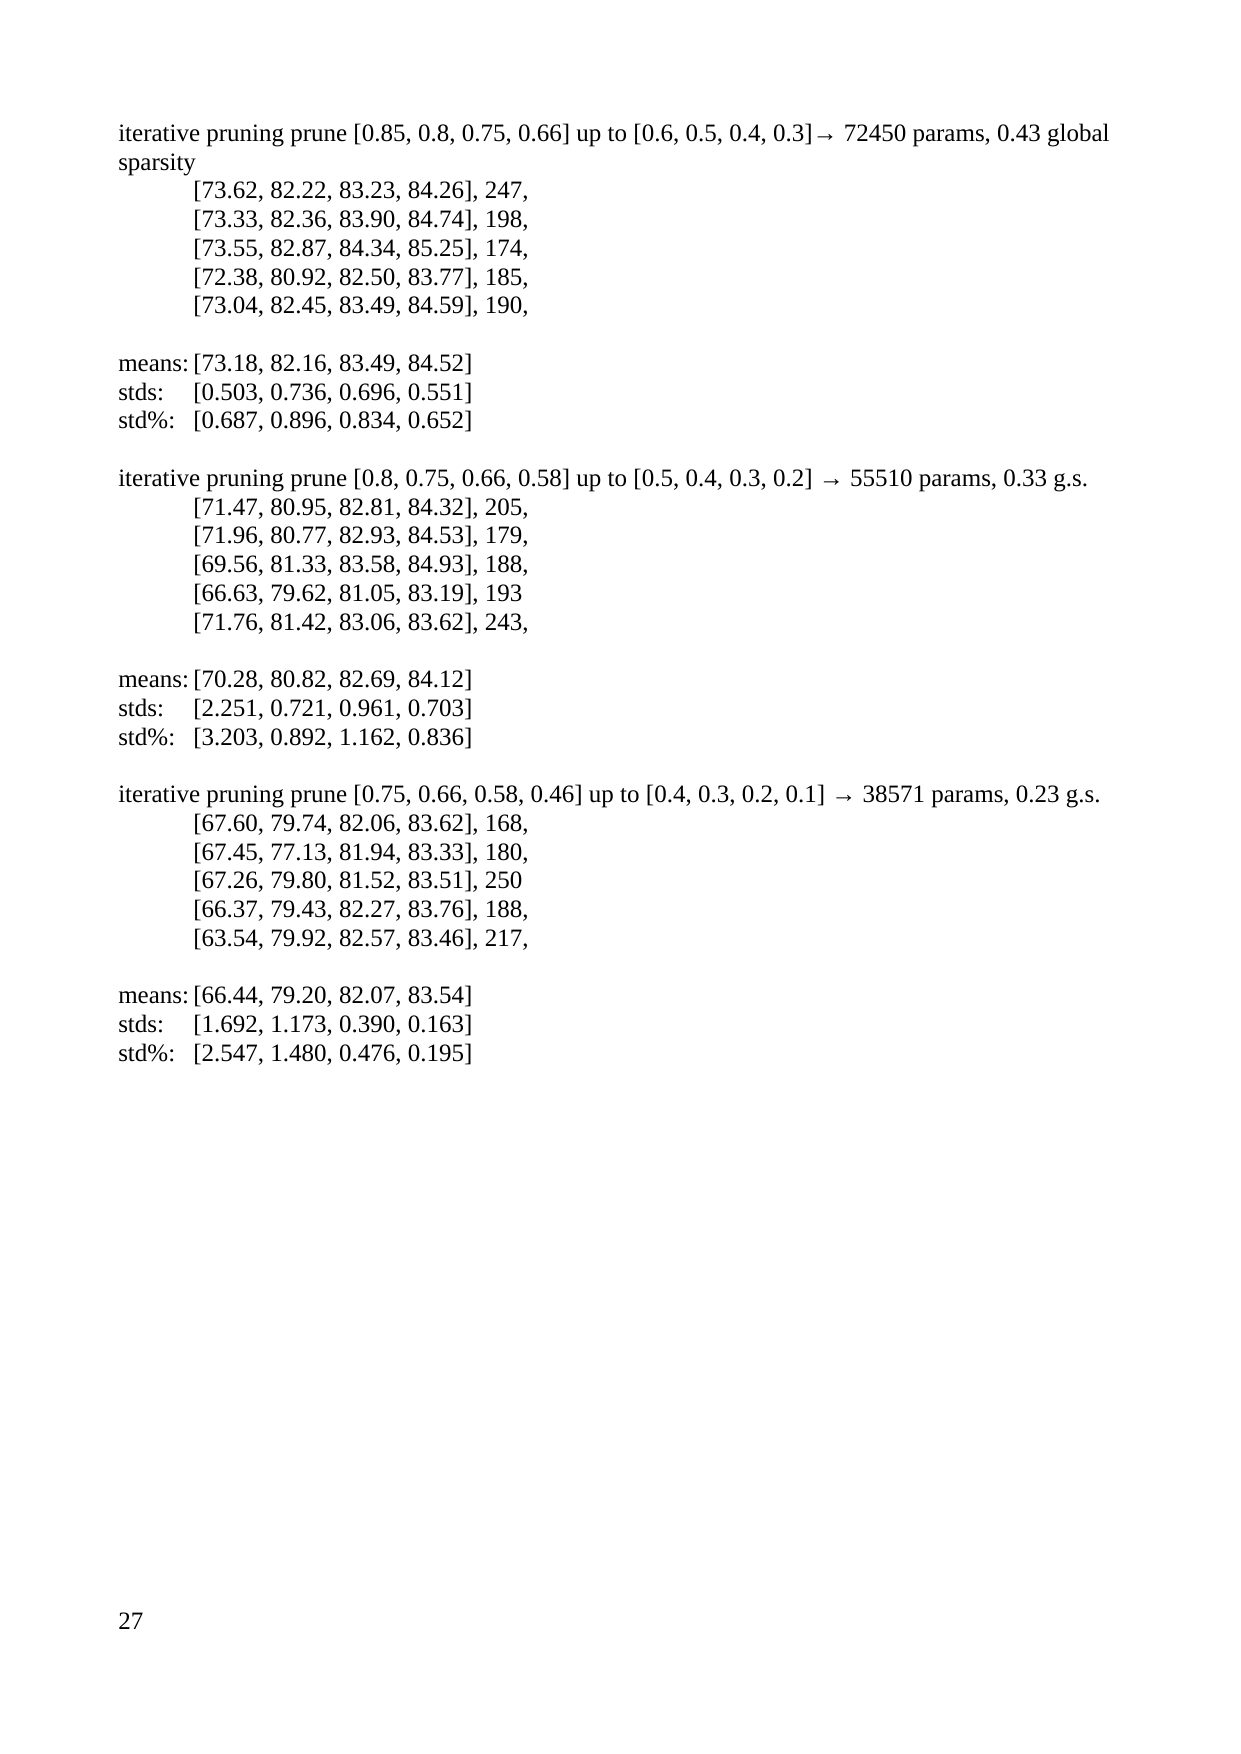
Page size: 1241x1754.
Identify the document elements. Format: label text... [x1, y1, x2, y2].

text [69.56, 81.33, 83.58, 84.93], 188, [118, 549, 1122, 578]
text [72.38, 80.92, 82.50, 83.77], 185, [118, 262, 1122, 291]
text std%: [3.203, 0.892, 1.162, 0.836] [118, 722, 1122, 751]
text iterative pruning prune [0.85, 0.8, 0.75, 0.66] up to [0.6, 0.5, 0.4, 0.3]→ 72450 params, 0.43 global sparsity [118, 118, 1122, 176]
text [66.37, 79.43, 82.27, 83.76], 188, [118, 894, 1122, 923]
text stds: [1.692, 1.173, 0.390, 0.163] [118, 1009, 1122, 1038]
text [73.62, 82.22, 83.23, 84.26], 247, [118, 176, 1122, 204]
text means: [66.44, 79.20, 82.07, 83.54] [118, 981, 1122, 1009]
text [71.96, 80.77, 82.93, 84.53], 179, [118, 521, 1122, 549]
text [71.76, 81.42, 83.06, 83.62], 243, [118, 607, 1122, 636]
text [66.63, 79.62, 81.05, 83.19], 193 [118, 578, 1122, 607]
text means: [70.28, 80.82, 82.69, 84.12] [118, 664, 1122, 693]
text [73.04, 82.45, 83.49, 84.59], 190, [118, 291, 1122, 319]
text [73.55, 82.87, 84.34, 85.25], 174, [118, 233, 1122, 262]
text iterative pruning prune [0.8, 0.75, 0.66, 0.58] up to [0.5, 0.4, 0.3, 0.2] → 55510 params, 0.33 g.s. [118, 463, 1122, 492]
text [63.54, 79.92, 82.57, 83.46], 217, [118, 923, 1122, 952]
text std%: [2.547, 1.480, 0.476, 0.195] [118, 1038, 1122, 1067]
text [67.45, 77.13, 81.94, 83.33], 180, [118, 837, 1122, 866]
text stds: [2.251, 0.721, 0.961, 0.703] [118, 693, 1122, 722]
text [73.33, 82.36, 83.90, 84.74], 198, [118, 204, 1122, 233]
text means: [73.18, 82.16, 83.49, 84.52] [118, 348, 1122, 377]
text [67.26, 79.80, 81.52, 83.51], 250 [118, 866, 1122, 894]
text [67.60, 79.74, 82.06, 83.62], 168, [118, 808, 1122, 837]
text [71.47, 80.95, 82.81, 84.32], 205, [118, 492, 1122, 521]
text stds: [0.503, 0.736, 0.696, 0.551] [118, 377, 1122, 406]
text std%: [0.687, 0.896, 0.834, 0.652] [118, 406, 1122, 434]
text iterative pruning prune [0.75, 0.66, 0.58, 0.46] up to [0.4, 0.3, 0.2, 0.1] → 38571 params, 0.23 g.s. [118, 779, 1122, 808]
